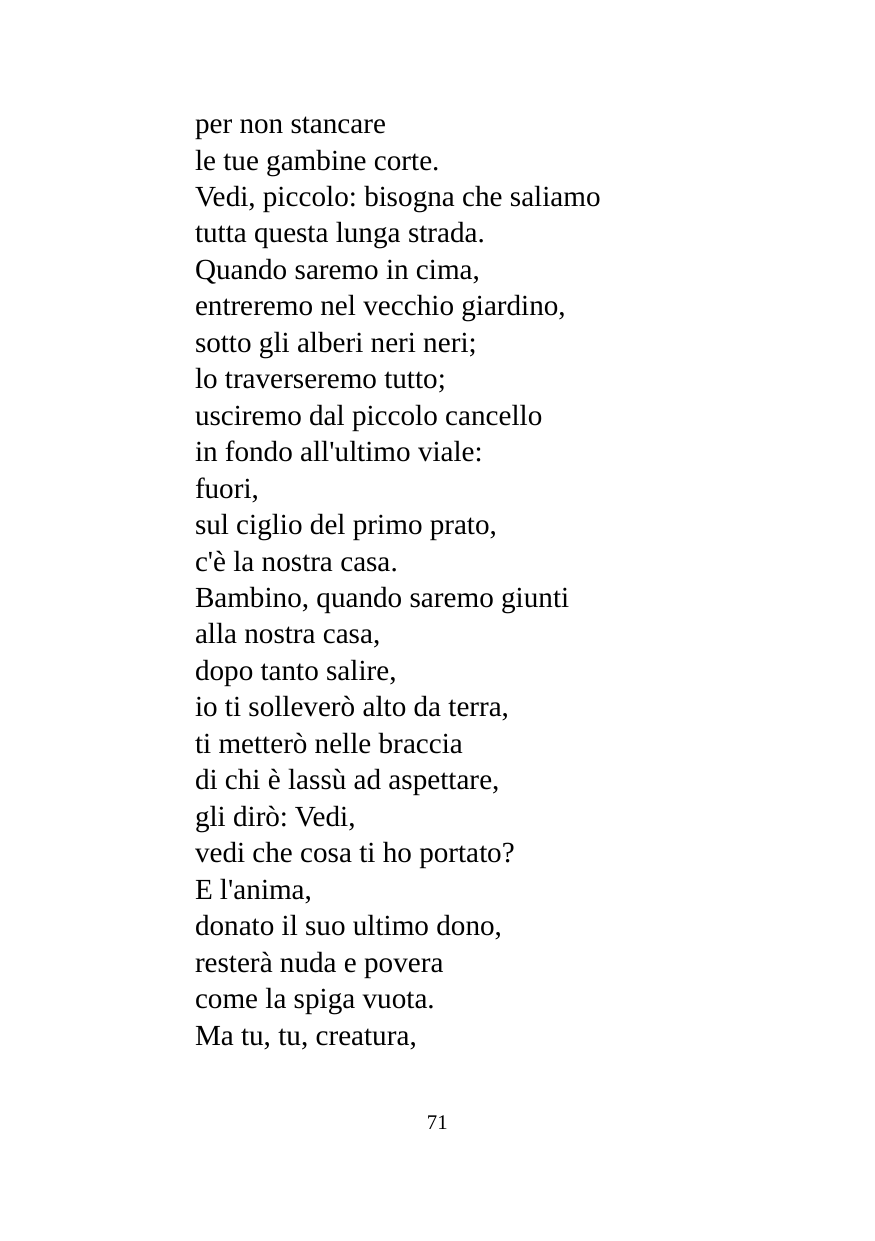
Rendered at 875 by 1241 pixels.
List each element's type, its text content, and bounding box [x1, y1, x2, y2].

text usciremo dal piccolo cancello [195, 398, 768, 431]
text le tue gambine corte. [195, 143, 768, 176]
text Bambino, quando saremo giunti [195, 580, 768, 614]
text di chi è lassù ad aspettare, [195, 762, 768, 796]
text Quando saremo in cima, [195, 252, 768, 286]
text sotto gli alberi neri neri; [195, 325, 768, 358]
text Ma tu, tu, creatura, [195, 1018, 768, 1051]
text entreremo nel vecchio giardino, [195, 288, 768, 322]
text per non stancare [195, 106, 768, 140]
text vedi che cosa ti ho portato? [195, 835, 768, 869]
text E l'anima, [195, 872, 768, 905]
text dopo tanto salire, [195, 653, 768, 687]
text lo traverseremo tutto; [195, 361, 768, 395]
text alla nostra casa, [195, 617, 768, 650]
text fuori, [195, 471, 768, 504]
text gli dirò: Vedi, [195, 799, 768, 832]
text io ti solleverò alto da terra, [195, 689, 768, 723]
text Vedi, piccolo: bisogna che saliamo [195, 179, 768, 213]
text sul ciglio del primo prato, [195, 507, 768, 541]
text resterà nuda e povera [195, 945, 768, 978]
text donato il suo ultimo dono, [195, 908, 768, 942]
text ti metterò nelle braccia [195, 726, 768, 759]
text come la spiga vuota. [195, 981, 768, 1015]
text tutta questa lunga strada. [195, 216, 768, 249]
text in fondo all'ultimo viale: [195, 434, 768, 468]
text c'è la nostra casa. [195, 544, 768, 577]
